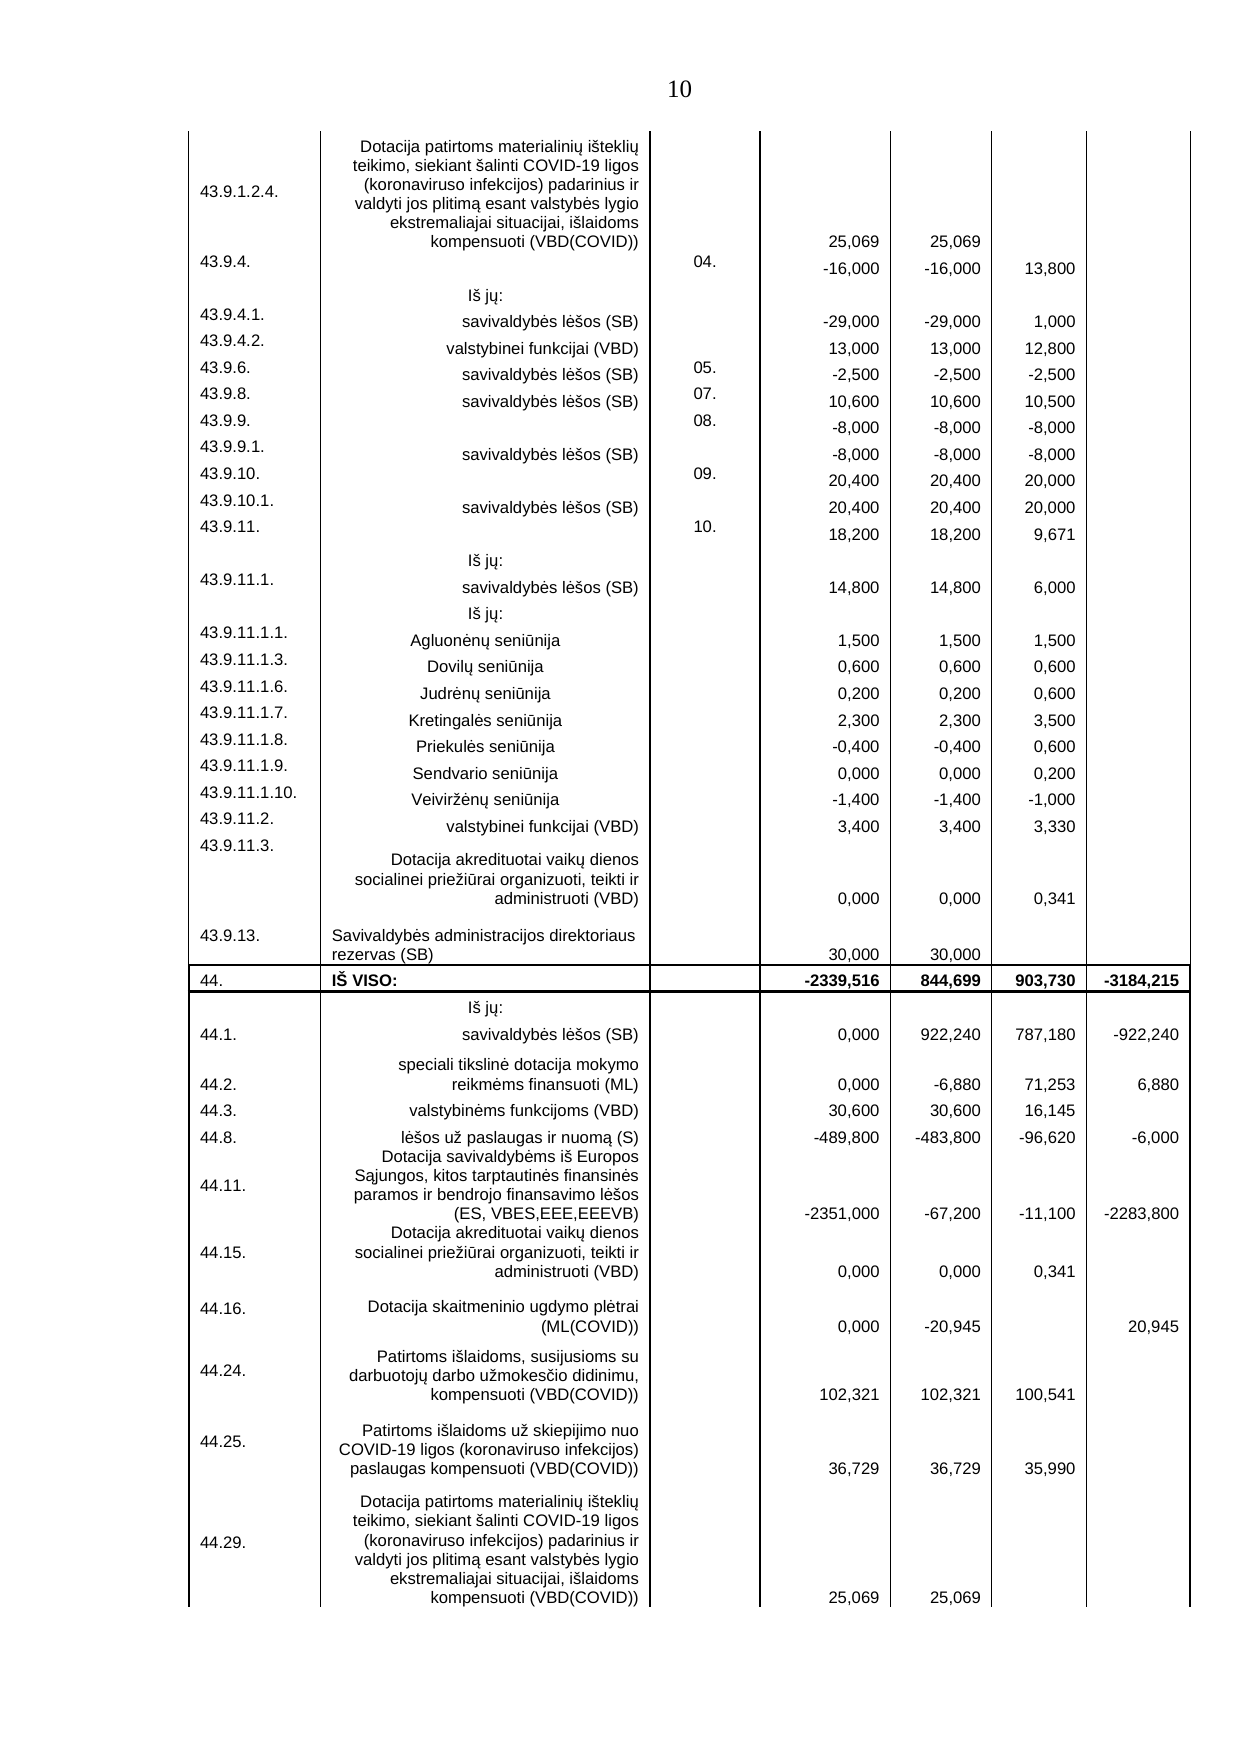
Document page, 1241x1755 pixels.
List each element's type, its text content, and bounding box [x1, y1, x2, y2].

table_cell 43.9.11.1.3. [189, 650, 320, 676]
table_cell [1191, 1094, 1220, 1120]
table_cell [761, 993, 890, 1017]
table_cell [651, 908, 759, 964]
table_cell 3,330 [992, 809, 1086, 836]
table_cell [1191, 131, 1220, 251]
table_cell 0,341 [992, 836, 1086, 908]
table_cell -8,000 [761, 411, 890, 437]
table_cell [992, 597, 1086, 623]
table_cell [992, 1281, 1086, 1336]
table_cell [1087, 908, 1190, 964]
table_cell 43.9.9. [189, 411, 320, 437]
table_cell savivaldybės lėšos (SB) [321, 358, 649, 384]
table_cell 44.25. [190, 1404, 320, 1478]
table_cell [992, 278, 1086, 304]
table_cell -16,000 [891, 251, 991, 278]
table_cell Dotacija savivaldybėms iš Europos Sąjungos, kitos tarptautinės finansinės paramos ir bendrojo finansavimo lėšos (ES, VBES,EEE,EEEVB) [321, 1147, 649, 1223]
table_cell 43.9.1.2.4. [189, 131, 320, 251]
table_cell [992, 1478, 1086, 1607]
table_cell [651, 544, 759, 570]
table_cell [1087, 1404, 1189, 1478]
table_cell [1087, 756, 1190, 783]
table_cell [321, 464, 649, 490]
table_cell 43.9.11.2. [189, 809, 320, 836]
table_cell -8,000 [992, 411, 1086, 437]
table_cell 44.16. [190, 1281, 320, 1336]
table_cell 35,990 [992, 1404, 1086, 1478]
table_cell [1191, 676, 1220, 703]
table_cell -96,620 [992, 1120, 1086, 1147]
table_cell 25,069 [891, 131, 991, 251]
table_cell 0,600 [992, 676, 1086, 703]
table_cell 04. [651, 251, 759, 278]
table_cell -8,000 [891, 411, 991, 437]
table_cell [1087, 809, 1190, 836]
table_cell [1191, 1404, 1220, 1478]
table_cell -489,800 [761, 1120, 890, 1147]
table_cell [651, 131, 759, 251]
table_cell [1191, 1044, 1220, 1093]
table_cell 25,069 [761, 131, 890, 251]
table_cell [1191, 650, 1220, 676]
table_cell [651, 1094, 759, 1120]
table_cell -483,800 [891, 1120, 991, 1147]
table_cell 0,000 [891, 836, 991, 908]
table_cell 43.9.4.2. [189, 331, 320, 358]
table_cell 43.9.11.1.9. [189, 756, 320, 783]
table_cell [651, 650, 759, 676]
table_cell 44.11. [190, 1147, 320, 1223]
table_cell -6,000 [1087, 1120, 1189, 1147]
table_cell 9,671 [992, 517, 1086, 543]
table_cell [761, 544, 890, 570]
table_cell [190, 993, 320, 1017]
table_cell 43.9.8. [189, 384, 320, 411]
table_cell [1191, 1147, 1220, 1223]
table_cell 30,600 [891, 1094, 991, 1120]
table_cell [1087, 703, 1190, 729]
table_cell 20,945 [1087, 1281, 1189, 1336]
table_cell [1191, 384, 1220, 411]
table_cell [1087, 490, 1190, 517]
table_cell [1191, 278, 1220, 304]
table_cell [1191, 305, 1220, 331]
table_cell Sendvario seniūnija [321, 756, 649, 783]
table_cell 71,253 [992, 1044, 1086, 1093]
table_cell 43.9.6. [189, 358, 320, 384]
table_cell 14,800 [891, 570, 991, 597]
table_cell 0,000 [891, 1223, 991, 1281]
table_cell [651, 1017, 759, 1043]
table_cell lėšos už paslaugas ir nuomą (S) [321, 1120, 649, 1147]
table_cell 43.9.11. [189, 517, 320, 543]
table_cell [1191, 836, 1220, 908]
table_cell 102,321 [761, 1336, 890, 1404]
table_cell Dotacija skaitmeninio ugdymo plėtrai (ML(COVID)) [321, 1281, 649, 1336]
table_cell valstybinėms funkcijoms (VBD) [321, 1094, 649, 1120]
table_cell [1087, 730, 1190, 756]
table_cell 43.9.13. [189, 908, 320, 964]
table_cell [1191, 1336, 1220, 1404]
table_cell 08. [651, 411, 759, 437]
table_cell valstybinei funkcijai (VBD) [321, 809, 649, 836]
table_cell Dotacija patirtoms materialinių išteklių teikimo, siekiant šalinti COVID-19 ligos (koronaviruso infekcijos) padarinius ir valdyti jos plitimą esant valstybės lygio ekstremaliajai situacijai, išlaidoms kompensuoti (VBD(COVID)) [321, 1478, 649, 1607]
table_cell -6,880 [891, 1044, 991, 1093]
table_cell 36,729 [891, 1404, 991, 1478]
table_cell 07. [651, 384, 759, 411]
table_cell 2,300 [891, 703, 991, 729]
table_cell [992, 131, 1086, 251]
table_cell -29,000 [761, 305, 890, 331]
table_cell [651, 597, 759, 623]
table_cell 43.9.11.1.8. [189, 730, 320, 756]
table_cell 44.24. [190, 1336, 320, 1404]
table_cell 0,000 [761, 1223, 890, 1281]
table_cell 13,800 [992, 251, 1086, 278]
table_cell [1191, 1017, 1220, 1043]
table_cell [651, 836, 759, 908]
table_cell [1087, 251, 1190, 278]
table_cell -29,000 [891, 305, 991, 331]
table_cell 10,500 [992, 384, 1086, 411]
table_cell 43.9.11.1.6. [189, 676, 320, 703]
table_cell Dotacija patirtoms materialinių išteklių teikimo, siekiant šalinti COVID-19 ligos (koronaviruso infekcijos) padarinius ir valdyti jos plitimą esant valstybės lygio ekstremaliajai situacijai, išlaidoms kompensuoti (VBD(COVID)) [321, 131, 649, 251]
table_cell [1087, 517, 1190, 543]
table_cell 6,000 [992, 570, 1086, 597]
table_cell 0,000 [761, 1017, 890, 1043]
table_cell [651, 730, 759, 756]
table_cell [1087, 131, 1190, 251]
table_cell [1191, 1120, 1220, 1147]
table_cell [1191, 437, 1220, 464]
table_cell 0,200 [992, 756, 1086, 783]
table_cell [1087, 783, 1190, 809]
table_cell [321, 411, 649, 437]
table_cell [651, 966, 759, 990]
table_cell [1191, 1223, 1220, 1281]
table_cell [651, 756, 759, 783]
table_cell Patirtoms išlaidoms, susijusioms su darbuotojų darbo užmokesčio didinimu, kompensuoti (VBD(COVID)) [321, 1336, 649, 1404]
table_cell [1191, 756, 1220, 783]
table_cell 3,400 [761, 809, 890, 836]
table_cell [321, 517, 649, 543]
table_cell [1087, 544, 1190, 570]
table_cell 1,500 [761, 623, 890, 650]
table_cell 44.3. [190, 1094, 320, 1120]
table_cell 43.9.11.1.10. [189, 783, 320, 809]
table_cell [1191, 730, 1220, 756]
table_cell 43.9.4. [189, 251, 320, 278]
table_cell [1191, 908, 1220, 964]
table_cell [651, 331, 759, 358]
table_cell -1,400 [761, 783, 890, 809]
table_cell [1087, 464, 1190, 490]
table_cell savivaldybės lėšos (SB) [321, 437, 649, 464]
table_cell valstybinei funkcijai (VBD) [321, 331, 649, 358]
table_cell savivaldybės lėšos (SB) [321, 305, 649, 331]
table_cell 44.29. [190, 1478, 320, 1607]
table_cell [992, 993, 1086, 1017]
table_cell 44.1. [190, 1017, 320, 1043]
table_cell 12,800 [992, 331, 1086, 358]
table_cell savivaldybės lėšos (SB) [321, 490, 649, 517]
table_cell 3,500 [992, 703, 1086, 729]
table_cell -11,100 [992, 1147, 1086, 1223]
table_cell 10,600 [761, 384, 890, 411]
table_cell 1,500 [891, 623, 991, 650]
table_cell -2,500 [761, 358, 890, 384]
table_cell 14,800 [761, 570, 890, 597]
table_cell [321, 251, 649, 278]
table_cell Judrėnų seniūnija [321, 676, 649, 703]
table_cell [1087, 1094, 1189, 1120]
table_cell [1087, 650, 1190, 676]
table_cell [1087, 1478, 1189, 1607]
table_cell 44.2. [190, 1044, 320, 1093]
table_cell 30,000 [891, 908, 991, 964]
table_cell 0,600 [761, 650, 890, 676]
table_cell [1087, 358, 1190, 384]
table_cell [761, 597, 890, 623]
table_cell [651, 1404, 759, 1478]
table_cell [1191, 490, 1220, 517]
table_cell Dotacija akredituotai vaikų dienos socialinei priežiūrai organizuoti, teikti ir administruoti (VBD) [321, 836, 649, 908]
table_cell [189, 278, 320, 304]
table_cell [1191, 783, 1220, 809]
table_cell [189, 544, 320, 570]
table_cell 20,400 [761, 490, 890, 517]
table_cell [1191, 597, 1220, 623]
table_cell -2,500 [992, 358, 1086, 384]
table_cell [651, 1281, 759, 1336]
table_cell [651, 783, 759, 809]
table_cell [1087, 1223, 1189, 1281]
table_cell [1087, 331, 1190, 358]
table_cell 16,145 [992, 1094, 1086, 1120]
table_cell [1087, 384, 1190, 411]
table_cell 0,341 [992, 1223, 1086, 1281]
table_cell 30,600 [761, 1094, 890, 1120]
table_cell 43.9.4.1. [189, 305, 320, 331]
table_cell 43.9.9.1. [189, 437, 320, 464]
table_cell 0,000 [761, 1281, 890, 1336]
table_cell [1087, 278, 1190, 304]
table_cell [1191, 544, 1220, 570]
table_cell savivaldybės lėšos (SB) [321, 384, 649, 411]
table_cell Dovilų seniūnija [321, 650, 649, 676]
table_cell [1087, 411, 1190, 437]
table_cell [891, 278, 991, 304]
table_cell 44. [190, 966, 320, 990]
table_cell 0,200 [891, 676, 991, 703]
table_cell -1,400 [891, 783, 991, 809]
table_cell [891, 597, 991, 623]
table_cell Dotacija akredituotai vaikų dienos socialinei priežiūrai organizuoti, teikti ir administruoti (VBD) [321, 1223, 649, 1281]
table_cell 20,400 [761, 464, 890, 490]
table_cell [1087, 993, 1189, 1017]
table_cell 18,200 [891, 517, 991, 543]
table_cell 43.9.11.3. [189, 836, 320, 908]
table_cell 20,400 [891, 490, 991, 517]
table_cell 0,000 [761, 836, 890, 908]
table_cell 6,880 [1087, 1044, 1189, 1093]
table_cell 44.8. [190, 1120, 320, 1147]
table_cell [651, 305, 759, 331]
table_cell -2283,800 [1087, 1147, 1189, 1223]
table_cell 0,000 [761, 756, 890, 783]
table_cell [651, 993, 759, 1017]
table_cell Iš jų: [321, 544, 649, 570]
table_cell Veiviržėnų seniūnija [321, 783, 649, 809]
table_cell 18,200 [761, 517, 890, 543]
table_cell -2339,516 [761, 966, 890, 990]
table_cell 1,500 [992, 623, 1086, 650]
table_cell [1191, 703, 1220, 729]
table_cell [1191, 358, 1220, 384]
table_cell [992, 908, 1086, 964]
table_cell 0,600 [992, 730, 1086, 756]
table_cell -2,500 [891, 358, 991, 384]
table_cell 13,000 [761, 331, 890, 358]
table_cell [1087, 305, 1190, 331]
table_cell 0,000 [891, 756, 991, 783]
table_cell [891, 544, 991, 570]
table_cell [1087, 597, 1190, 623]
table_cell savivaldybės lėšos (SB) [321, 1017, 649, 1043]
table_cell [651, 1044, 759, 1093]
table_cell [992, 544, 1086, 570]
table_cell -3184,215 [1087, 966, 1189, 990]
table_cell Kretingalės seniūnija [321, 703, 649, 729]
table_cell 10. [651, 517, 759, 543]
table_cell [651, 809, 759, 836]
table_cell 2,300 [761, 703, 890, 729]
table_cell 10,600 [891, 384, 991, 411]
table_cell [1087, 437, 1190, 464]
table_cell 20,400 [891, 464, 991, 490]
table_cell -8,000 [891, 437, 991, 464]
table_cell 36,729 [761, 1404, 890, 1478]
table_cell 0,000 [761, 1044, 890, 1093]
table_cell -2351,000 [761, 1147, 890, 1223]
table_cell 43.9.11.1.1. [189, 623, 320, 650]
table_cell 43.9.10. [189, 464, 320, 490]
table_cell [1191, 251, 1220, 278]
table_cell Iš jų: [321, 993, 649, 1017]
table_cell Iš jų: [321, 597, 649, 623]
table_cell [1191, 570, 1220, 597]
table_cell -922,240 [1087, 1017, 1189, 1043]
table_cell 25,069 [891, 1478, 991, 1607]
table_cell [1191, 411, 1220, 437]
table_cell -16,000 [761, 251, 890, 278]
table_cell [1191, 331, 1220, 358]
table_cell [651, 703, 759, 729]
table_cell -8,000 [761, 437, 890, 464]
table_cell [651, 676, 759, 703]
table_cell -8,000 [992, 437, 1086, 464]
table_cell 922,240 [891, 1017, 991, 1043]
table_cell Agluonėnų seniūnija [321, 623, 649, 650]
table_cell 787,180 [992, 1017, 1086, 1043]
table_cell [1087, 676, 1190, 703]
table_cell [891, 993, 991, 1017]
table_cell [651, 437, 759, 464]
table_cell [1191, 990, 1220, 1017]
table_cell [651, 1120, 759, 1147]
table_cell [761, 278, 890, 304]
table_cell 43.9.10.1. [189, 490, 320, 517]
table_cell 1,000 [992, 305, 1086, 331]
table_cell 25,069 [761, 1478, 890, 1607]
table_cell 43.9.11.1. [189, 570, 320, 597]
table_cell 44.15. [190, 1223, 320, 1281]
table_cell Iš jų: [321, 278, 649, 304]
table_cell [1191, 809, 1220, 836]
table_cell [1191, 517, 1220, 543]
table_cell -1,000 [992, 783, 1086, 809]
table_cell -0,400 [891, 730, 991, 756]
table_cell 09. [651, 464, 759, 490]
table_cell [651, 1336, 759, 1404]
table_cell [651, 278, 759, 304]
table_cell [1191, 623, 1220, 650]
table_cell 0,200 [761, 676, 890, 703]
table_cell 30,000 [761, 908, 890, 964]
table_cell [1191, 464, 1220, 490]
table_cell 102,321 [891, 1336, 991, 1404]
table_cell [189, 597, 320, 623]
table_cell [651, 570, 759, 597]
table_cell [1087, 570, 1190, 597]
table_cell 3,400 [891, 809, 991, 836]
table_cell 13,000 [891, 331, 991, 358]
table_cell speciali tikslinė dotacija mokymo reikmėms finansuoti (ML) [321, 1044, 649, 1093]
table_cell [1087, 1336, 1189, 1404]
table_cell Patirtoms išlaidoms už skiepijimo nuo COVID-19 ligos (koronaviruso infekcijos) paslaugas kompensuoti (VBD(COVID)) [321, 1404, 649, 1478]
table_cell 43.9.11.1.7. [189, 703, 320, 729]
table_cell -67,200 [891, 1147, 991, 1223]
table_cell 844,699 [891, 966, 991, 990]
table_cell -20,945 [891, 1281, 991, 1336]
table_cell Priekulės seniūnija [321, 730, 649, 756]
table_cell 903,730 [992, 966, 1086, 990]
table_cell [1191, 1478, 1220, 1607]
table_cell [1191, 964, 1220, 990]
table_cell [1191, 1281, 1220, 1336]
table_cell [651, 1478, 759, 1607]
table_cell 20,000 [992, 490, 1086, 517]
table_cell savivaldybės lėšos (SB) [321, 570, 649, 597]
table_cell -0,400 [761, 730, 890, 756]
table_cell 20,000 [992, 464, 1086, 490]
table_cell 05. [651, 358, 759, 384]
table_cell [651, 1147, 759, 1223]
table_cell [1087, 836, 1190, 908]
table_cell IŠ VISO: [321, 966, 649, 990]
table_cell 0,600 [992, 650, 1086, 676]
table_cell [651, 1223, 759, 1281]
table_cell [651, 490, 759, 517]
table_cell 0,600 [891, 650, 991, 676]
table_cell [1087, 623, 1190, 650]
table_cell 100,541 [992, 1336, 1086, 1404]
table_cell [651, 623, 759, 650]
table_cell Savivaldybės administracijos direktoriaus rezervas (SB) [321, 908, 649, 964]
